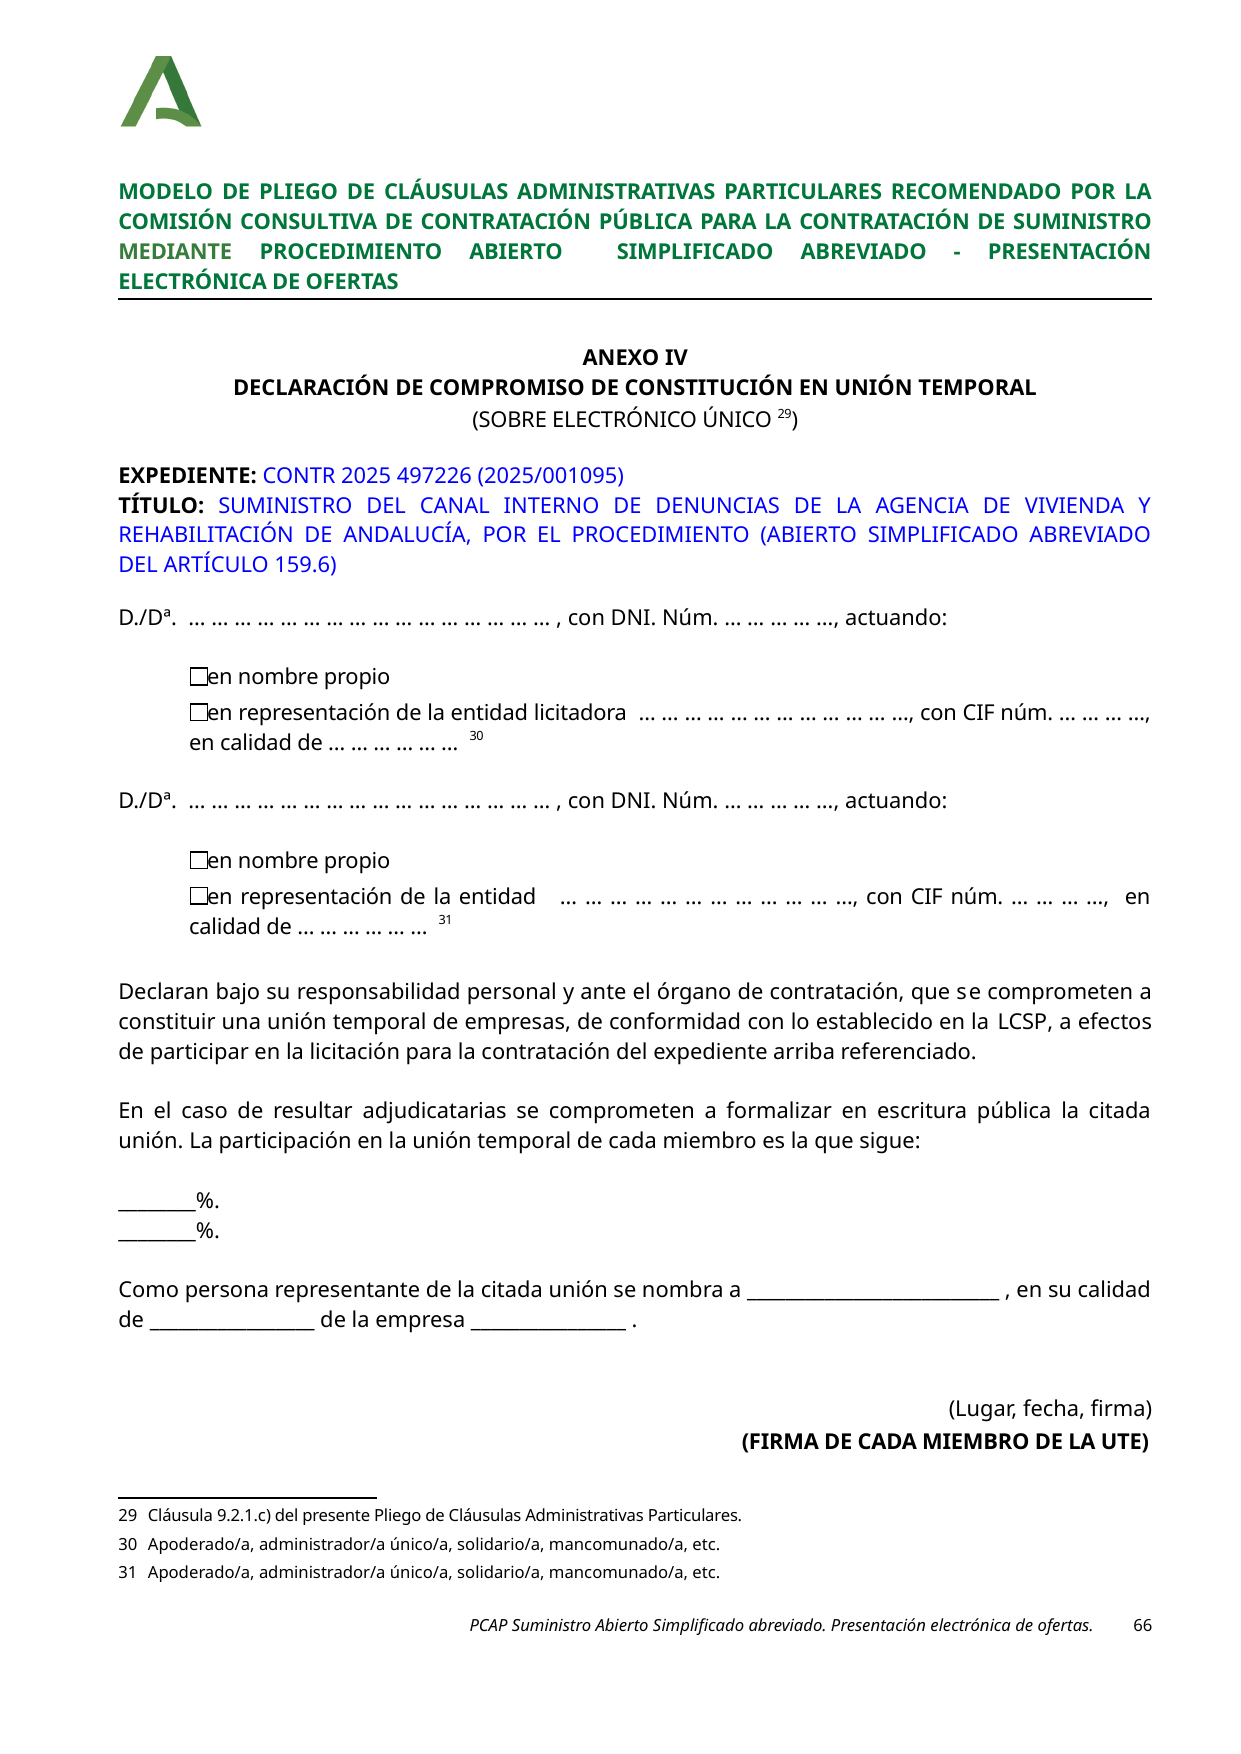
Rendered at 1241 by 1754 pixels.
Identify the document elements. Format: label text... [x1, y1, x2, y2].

text Como persona representante de la citada unión se nombra a __________________________ , en su calidad de _________________ de la empresa ________________ . [118, 1274, 1152, 1334]
text en representación de la entidad licitadora … … … … … … … … … … … …, con CIF núm. … … … …, en calidad de … … … … … … [189, 697, 1152, 757]
text EXPEDIENTE: CONTR 2025 497226 (2025/001095) [118, 460, 1152, 490]
text en representación de la entidad … … … … … … … … … … … …, con CIF núm. … … … …, en calidad de … … … … … … [189, 881, 1152, 941]
text Apoderado/a, administrador/a único/a, solidario/a, mancomunado/a, etc. [118, 1561, 1152, 1584]
text D./Dª. … … … … … … … … … … … … … … … … , con DNI. Núm. … … … … …, actuando: [118, 602, 1152, 632]
text ________%. [118, 1215, 1152, 1244]
text Declaran bajo su responsabilidad personal y ante el órgano de contratación, que se comprometen a constituir una unión temporal de empresas, de conformidad con lo establecido en la LCSP, a efectos de participar en la licitación para la contratación del expediente arriba referenciado. [118, 976, 1152, 1066]
text Apoderado/a, administrador/a único/a, solidario/a, mancomunado/a, etc. [118, 1532, 1152, 1555]
picture [116, 52, 205, 131]
text (Lugar, fecha, firma) [118, 1393, 1152, 1423]
text MODELO DE PLIEGO DE CLÁUSULAS ADMINISTRATIVAS PARTICULARES RECOMENDADO POR LA COMISIÓN CONSULTIVA DE CONTRATACIÓN PÚBLICA PARA LA CONTRATACIÓN DE SUMINISTRO MEDIANTE PROCEDIMIENTO ABIERTO SIMPLIFICADO ABREVIADO - PRESENTACIÓN ELECTRÓNICA DE OFERTAS [118, 176, 1152, 298]
text D./Dª. … … … … … … … … … … … … … … … … , con DNI. Núm. … … … … …, actuando: [118, 786, 1152, 815]
text DECLARACIÓN DE COMPROMISO DE CONSTITUCIÓN EN UNIÓN TEMPORAL [118, 372, 1152, 402]
text Cláusula 9.2.1.c) del presente Pliego de Cláusulas Administrativas Particulares. [118, 1504, 1152, 1526]
text TÍTULO: SUMINISTRO DEL CANAL INTERNO DE DENUNCIAS DE LA AGENCIA DE VIVIENDA Y REHABILITACIÓN DE ANDALUCÍA, POR EL PROCEDIMIENTO (ABIERTO SIMPLIFICADO ABREVIADO DEL ARTÍCULO 159.6) [118, 490, 1152, 579]
text en nombre propio [189, 845, 1152, 875]
text En el caso de resultar adjudicatarias se comprometen a formalizar en escritura pública la citada unión. La participación en la unión temporal de cada miembro es la que sigue: [118, 1096, 1152, 1155]
text ________%. [118, 1185, 1152, 1215]
text en nombre propio [189, 661, 1152, 691]
text (SOBRE ELECTRÓNICO ÚNICO ) [118, 402, 1152, 437]
text ANEXO IV [118, 342, 1152, 372]
text (FIRMA DE CADA MIEMBRO DE LA UTE) [118, 1423, 1152, 1459]
